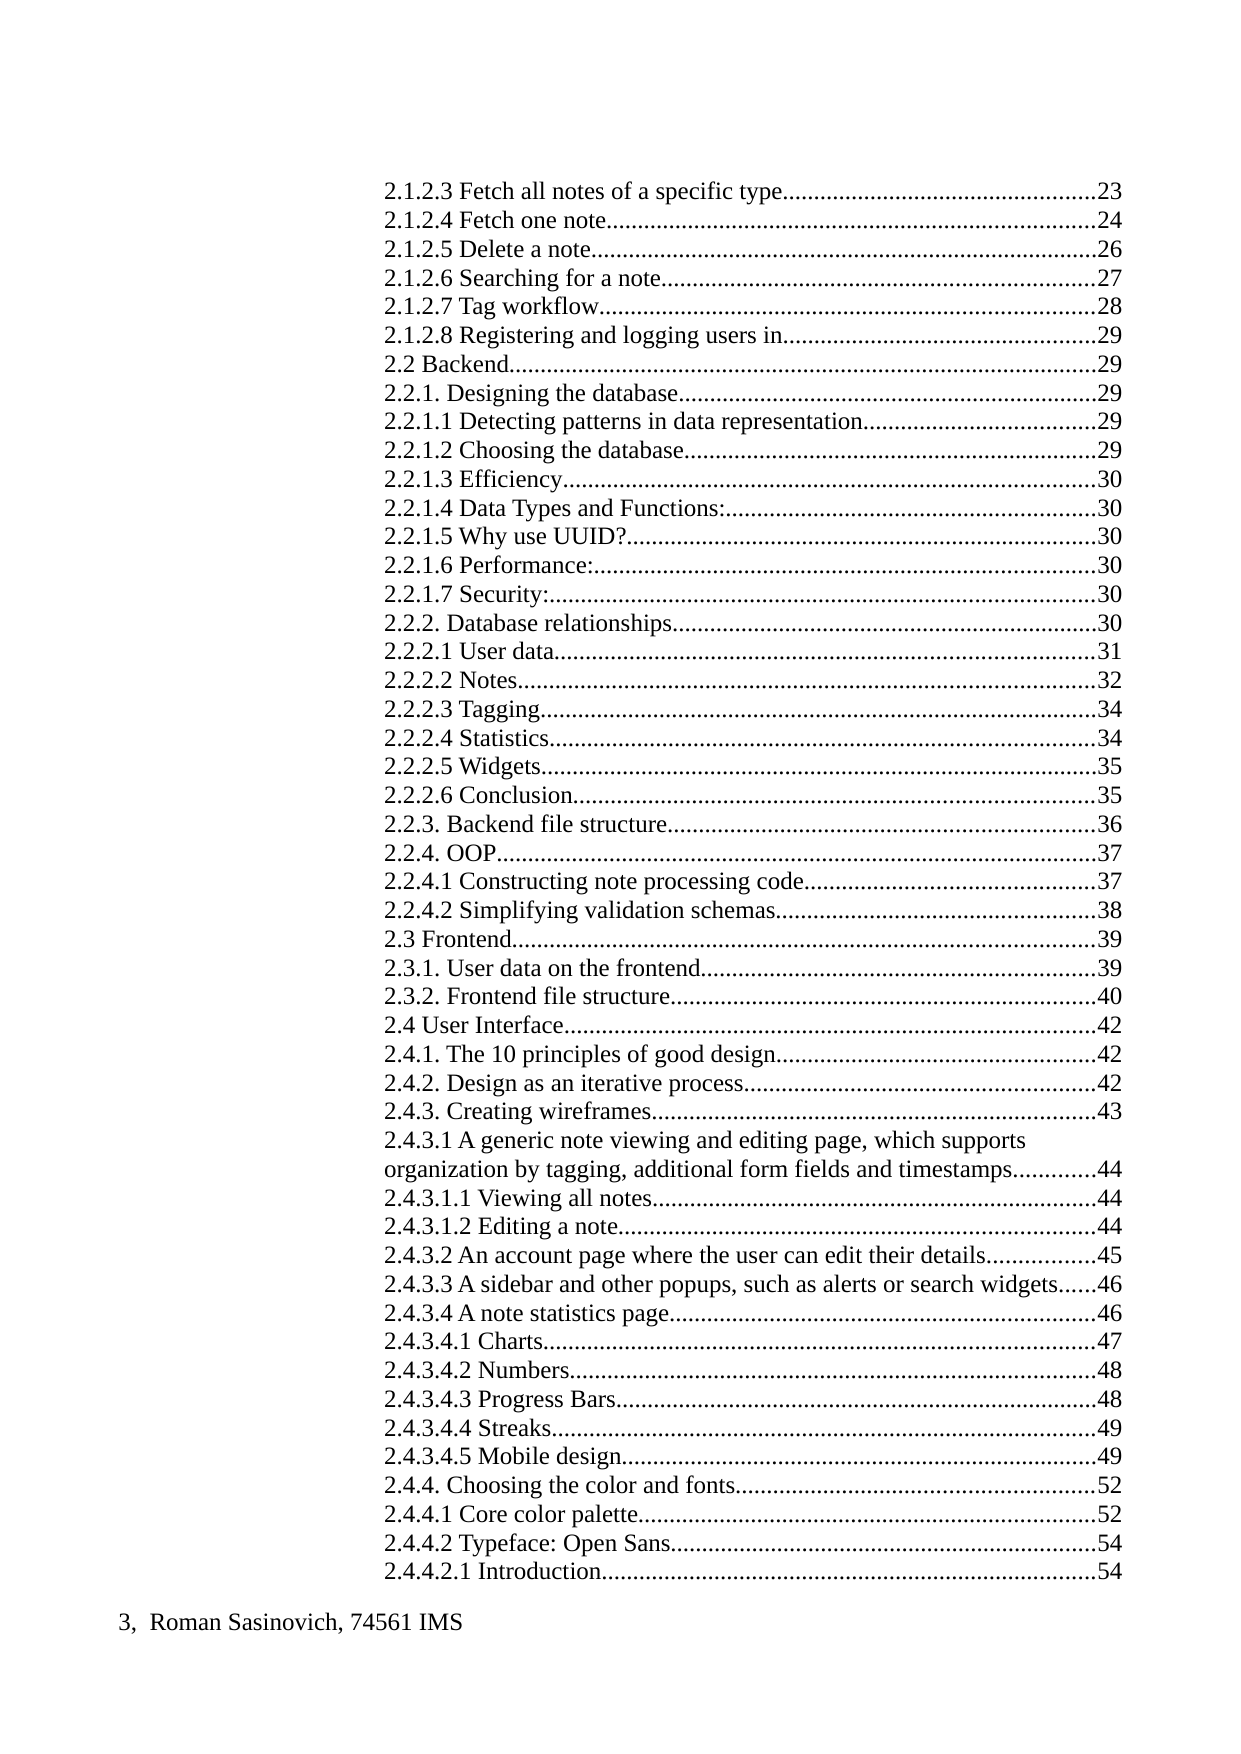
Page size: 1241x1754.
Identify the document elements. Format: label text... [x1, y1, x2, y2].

text 2.4.3.1.1 Viewing all notes 44 [384, 1183, 1122, 1211]
text 2.2.1.1 Detecting patterns in data representation 29 [384, 406, 1122, 435]
text 2.2.2.3 Tagging 34 [384, 694, 1122, 723]
text 2.1.2.6 Searching for a note 27 [384, 263, 1122, 291]
text 2.2.1.4 Data Types and Functions: 30 [384, 493, 1122, 521]
text 2.4.3. Creating wireframes 43 [384, 1096, 1122, 1125]
text 2.4.3.4.3 Progress Bars 48 [384, 1384, 1122, 1413]
text 2.4.3.4 A note statistics page 46 [384, 1298, 1122, 1326]
text 2.4.3.4.5 Mobile design 49 [384, 1441, 1122, 1470]
text 2.1.2.5 Delete a note 26 [384, 234, 1122, 263]
text 2.4.4.1 Core color palette 52 [384, 1499, 1122, 1528]
text 2.4.4. Choosing the color and fonts 52 [384, 1470, 1122, 1499]
text 2.2.2.2 Notes 32 [384, 665, 1122, 694]
text 2.2.1.3 Efficiency 30 [384, 464, 1122, 493]
text 2.4.3.4.4 Streaks 49 [384, 1413, 1122, 1441]
text 2.2.1.5 Why use UUID? 30 [384, 521, 1122, 550]
text 2.3.1. User data on the frontend 39 [384, 953, 1122, 981]
text 2.2.1.6 Performance: 30 [384, 550, 1122, 579]
text 2.4.2. Design as an iterative process 42 [384, 1068, 1122, 1096]
text 2.2.1.2 Choosing the database 29 [384, 435, 1122, 464]
text 2.2.2.4 Statistics 34 [384, 723, 1122, 751]
text 2.4 User Interface 42 [384, 1010, 1122, 1039]
text 2.3 Frontend 39 [384, 924, 1122, 953]
text 2.2.2.5 Widgets 35 [384, 751, 1122, 780]
text 2.1.2.8 Registering and logging users in 29 [384, 320, 1122, 349]
text 2.1.2.7 Tag workflow 28 [384, 291, 1122, 320]
text 2.2.3. Backend file structure 36 [384, 809, 1122, 838]
text 2.1.2.3 Fetch all notes of a specific type 23 [384, 176, 1122, 205]
text 2.2.2.1 User data 31 [384, 636, 1122, 665]
text 2.4.1. The 10 principles of good design 42 [384, 1039, 1122, 1068]
text 2.4.4.2 Typeface: Open Sans 54 [384, 1528, 1122, 1556]
text 2.4.3.4.2 Numbers 48 [384, 1355, 1122, 1384]
text 2.2.1.7 Security: 30 [384, 579, 1122, 608]
text 2.4.4.2.1 Introduction 54 [384, 1556, 1122, 1585]
text 2.3.2. Frontend file structure 40 [384, 981, 1122, 1010]
text 2.4.3.1 A generic note viewing and editing page, which supports organization by tagging, additional form fields and timestamps. 44 [384, 1125, 1122, 1183]
text 2.4.3.2 An account page where the user can edit their details 45 [384, 1240, 1122, 1269]
text 2.2.4.2 Simplifying validation schemas 38 [384, 895, 1122, 924]
text 2.1.2.4 Fetch one note 24 [384, 205, 1122, 234]
text 2.2.1. Designing the database 29 [384, 378, 1122, 406]
text 2.4.3.1.2 Editing a note 44 [384, 1211, 1122, 1240]
text 2.2.4.1 Constructing note processing code 37 [384, 866, 1122, 895]
text 2.4.3.3 A sidebar and other popups, such as alerts or search widgets 46 [384, 1269, 1122, 1298]
text 2.4.3.4.1 Charts 47 [384, 1326, 1122, 1355]
text 2.2.4. OOP 37 [384, 838, 1122, 866]
text 2.2 Backend 29 [384, 349, 1122, 378]
text 2.2.2.6 Conclusion 35 [384, 780, 1122, 809]
text 2.2.2. Database relationships 30 [384, 608, 1122, 636]
